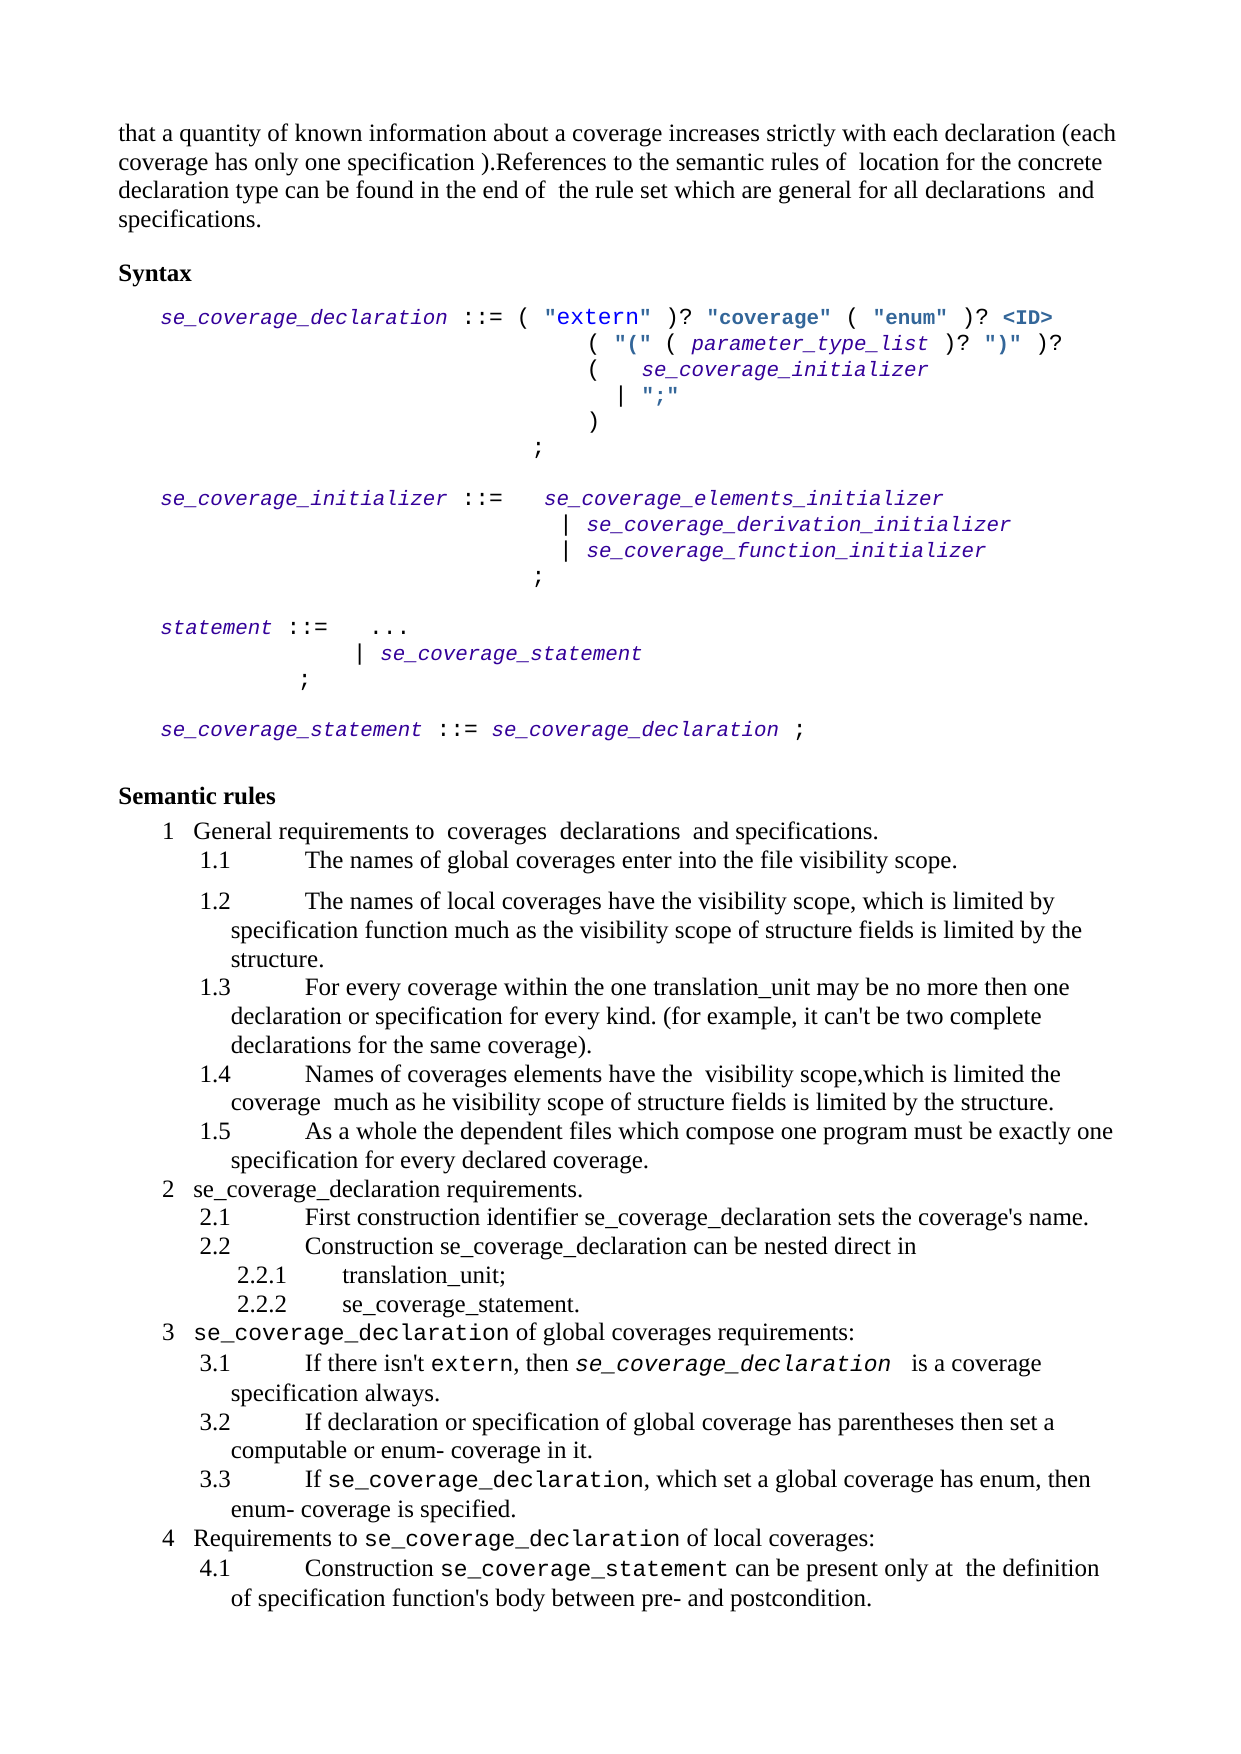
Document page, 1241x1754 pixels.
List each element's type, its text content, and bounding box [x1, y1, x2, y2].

list General requirements to coverages declarations and specifications. [156, 816, 1122, 845]
list First construction identifier se_coverage_declaration sets the coverage's name. [193, 1202, 1122, 1231]
list The names of local coverages have the visibility scope, which is limited by specification function much as the visibility scope of structure fields is limited by the structure. [193, 886, 1122, 972]
list translation_unit; [231, 1260, 1122, 1289]
list Requirements to se_coverage_declaration of local coverages: [156, 1523, 1122, 1553]
subtitle Syntax [118, 258, 1122, 287]
text se_coverage_declaration ::= ( "extern" )? "coverage" ( "enum" )? <ID> ( "(" ( parameter_type_list )? ")" )? ( se_coverage_initializer | ";" ) ; [160, 306, 1122, 461]
subtitle Semantic rules [118, 781, 1122, 810]
list Construction se_coverage_declaration can be nested direct in [193, 1231, 1122, 1260]
list Construction se_coverage_statement can be present only at the definition of specification function's body between pre- and postcondition. [193, 1553, 1122, 1612]
list se_coverage_statement. [231, 1289, 1122, 1317]
list If se_coverage_declaration, which set a global coverage has enum, then enum- coverage is specified. [193, 1464, 1122, 1523]
text se_coverage_initializer ::= se_coverage_elements_initializer | se_coverage_derivation_initializer | se_coverage_function_initializer ; [160, 486, 1122, 590]
text se_coverage_statement ::= se_coverage_declaration ; [160, 718, 1122, 744]
list For every coverage within the one translation_unit may be no more then one declaration or specification for every kind. (for example, it can't be two complete declarations for the same coverage). [193, 972, 1122, 1059]
list As a whole the dependent files which compose one program must be exactly one specification for every declared coverage. [193, 1116, 1122, 1174]
text that a quantity of known information about a coverage increases strictly with each declaration (each coverage has only one specification ).References to the semantic rules of location for the concrete declaration type can be found in the end of the rule set which are general for all declarations and specifications. [118, 118, 1122, 233]
text statement ::= ... | se_coverage_statement ; [160, 615, 1122, 693]
list Names of coverages elements have the visibility scope,which is limited the coverage much as he visibility scope of structure fields is limited by the structure. [193, 1059, 1122, 1116]
list se_coverage_declaration requirements. [156, 1174, 1122, 1202]
list If declaration or specification of global coverage has parentheses then set a computable or enum- coverage in it. [193, 1407, 1122, 1464]
list se_coverage_declaration of global coverages requirements: [156, 1317, 1122, 1348]
list If there isn't extern, then se_coverage_declaration is a coverage specification always. [193, 1348, 1122, 1407]
list The names of global coverages enter into the file visibility scope. [193, 845, 1122, 874]
